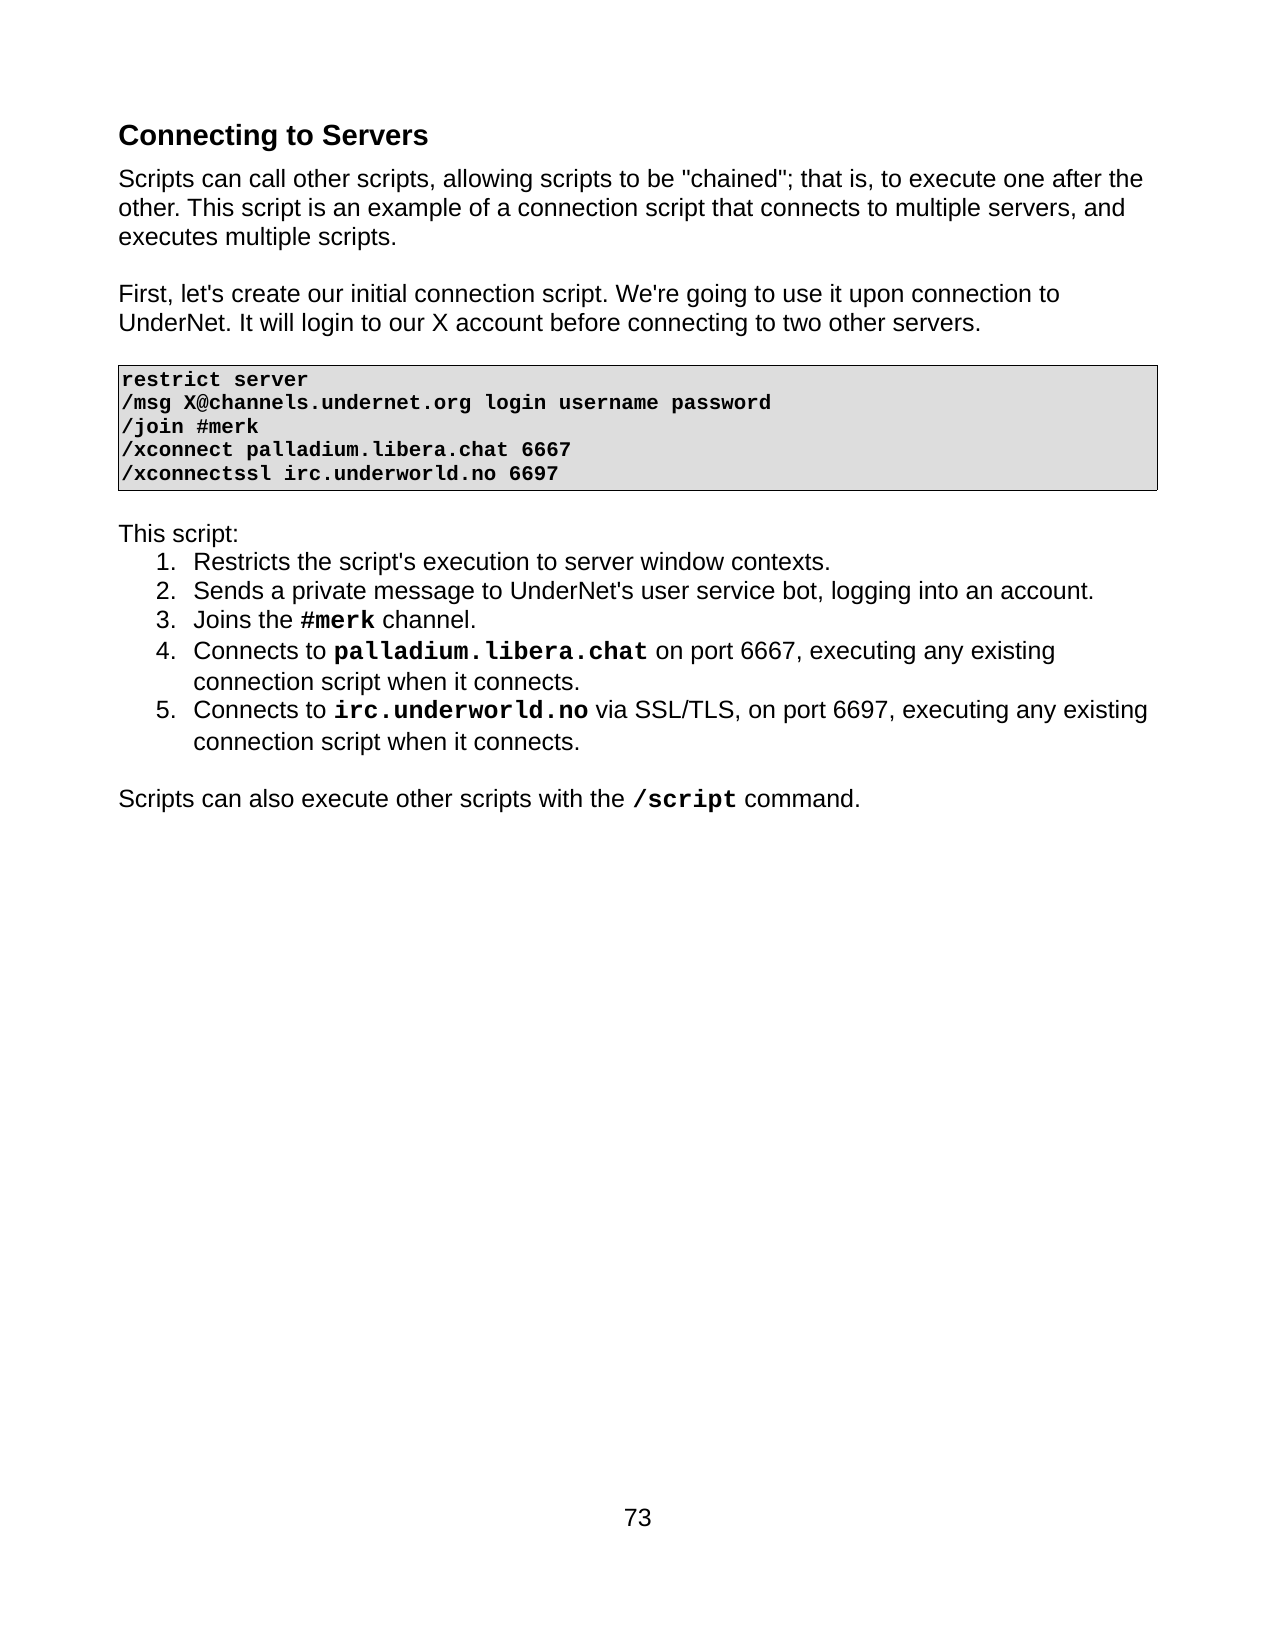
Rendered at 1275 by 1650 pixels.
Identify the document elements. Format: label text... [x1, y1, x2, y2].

table_header restrict server /msg X@channels.undernet.org login username password /join #merk /xconnect palladium.libera.chat 6667 /xconnectssl irc.underworld.no 6697 [119, 366, 1157, 490]
text Scripts can also execute other scripts with the /script command. [118, 784, 1157, 815]
subtitle Connecting to Servers [118, 118, 1157, 152]
list Sends a private message to UnderNet's user service bot, logging into an account. [156, 576, 1157, 605]
list Restricts the script's execution to server window contexts. [156, 547, 1157, 576]
list Connects to irc.underworld.no via SSL/TLS, on port 6697, executing any existing connection script when it connects. [156, 696, 1157, 755]
list Joins the #merk channel. [156, 605, 1157, 636]
text First, let's create our initial connection script. We're going to use it upon connection to UnderNet. It will login to our X account before connecting to two other servers. [118, 279, 1157, 337]
list Connects to palladium.libera.chat on port 6667, executing any existing connection script when it connects. [156, 636, 1157, 696]
text This script: [118, 519, 1157, 547]
text Scripts can call other scripts, allowing scripts to be "chained"; that is, to execute one after the other. This script is an example of a connection script that connects to multiple servers, and executes multiple scripts. [118, 164, 1157, 250]
